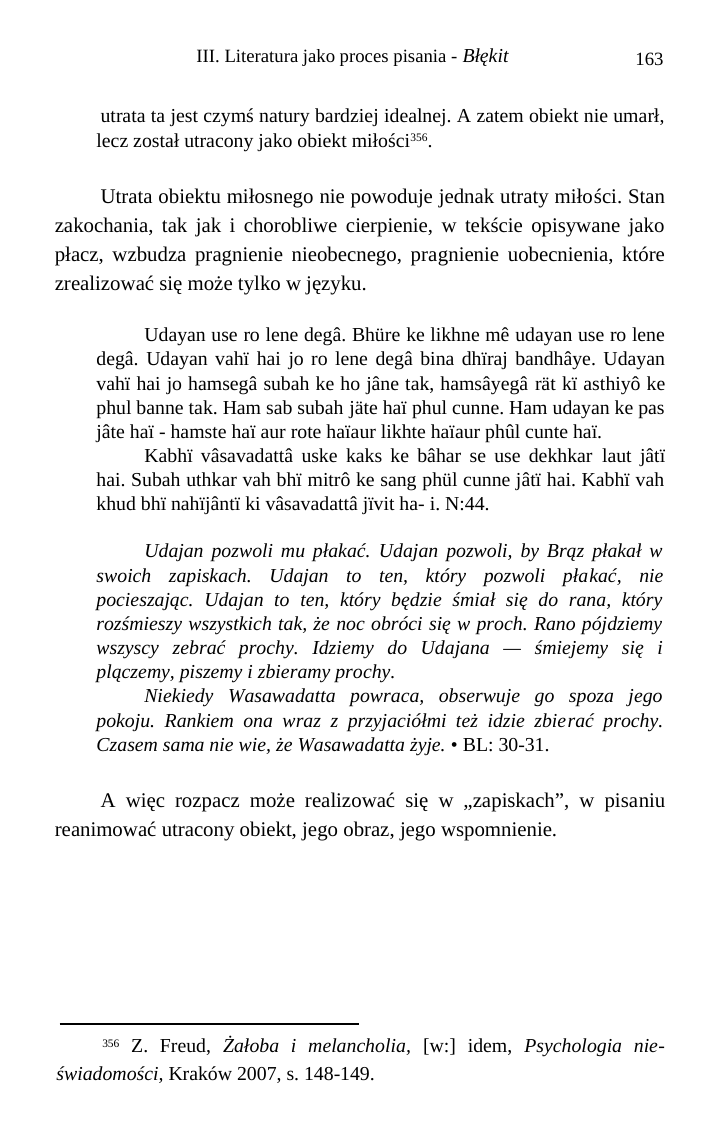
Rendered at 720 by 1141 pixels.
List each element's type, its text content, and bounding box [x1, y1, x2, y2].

text Niekiedy Wasawadatta powraca, obserwuje go spoza jego pokoju. Rankiem ona wraz z przyjaciółmi też idzie zbie­rać prochy. Czasem sama nie wie, że Wasawadatta żyje. • BL: 30-31. [96, 684, 665, 756]
text 356 Z. Freud, Żałoba i melancholia, [w:] idem, Psychologia nie­świadomości, Kraków 2007, s. 148-149. [56, 1034, 665, 1084]
text Kabhï vâsavadattâ uske kaks ke bâhar se use dekhkar laut jâtï hai. Subah uthkar vah bhï mitrô ke sang phül cunne jâtï hai. Kabhï vah khud bhï nahïjântï ki vâsavadattâ jïvit ha- i. N:44. [96, 444, 665, 515]
text Utrata obiektu miłosnego nie powoduje jednak utraty miło­ści. Stan zakochania, tak jak i chorobliwe cierpienie, w tekście opisywane jako płacz, wzbudza pragnienie nieobecnego, pra­gnienie uobecnienia, które zrealizować się może tylko w języku. [54, 184, 665, 295]
text III. Literatura jako proces pisania - Błękit [196, 44, 532, 67]
text 163 [635, 47, 666, 69]
text Udajan pozwoli mu płakać. Udajan pozwoli, by Brąz płakał w swoich zapiskach. Udajan to ten, który pozwoli pła­kać, nie pocieszając. Udajan to ten, który będzie śmiał się do rana, który rozśmieszy wszystkich tak, że noc obróci się w proch. Rano pójdziemy wszyscy zebrać prochy. Idziemy do Udajana — śmiejemy się i plączemy, piszemy i zbieramy pro­chy. [96, 539, 665, 683]
text utrata ta jest czymś natury bardziej idealnej. A zatem obiekt nie umarł, lecz został utracony jako obiekt miłości356. [96, 104, 665, 151]
text A więc rozpacz może realizować się w „zapiskach”, w pisa­niu reanimować utracony obiekt, jego obraz, jego wspomnienie. [54, 788, 665, 841]
text Udayan use ro lene degâ. Bhüre ke likhne mê udayan use ro lene degâ. Udayan vahï hai jo ro lene degâ bina dhïraj bandhâye. Udayan vahï hai jo hamsegâ subah ke ho jâne tak, hamsâyegâ rät kï asthiyô ke phul banne tak. Ham sab subah jäte haï phul cunne. Ham udayan ke pas jâte haï - hamste haï aur rote haïaur likhte haïaur phûl cunte haï. [96, 323, 665, 443]
